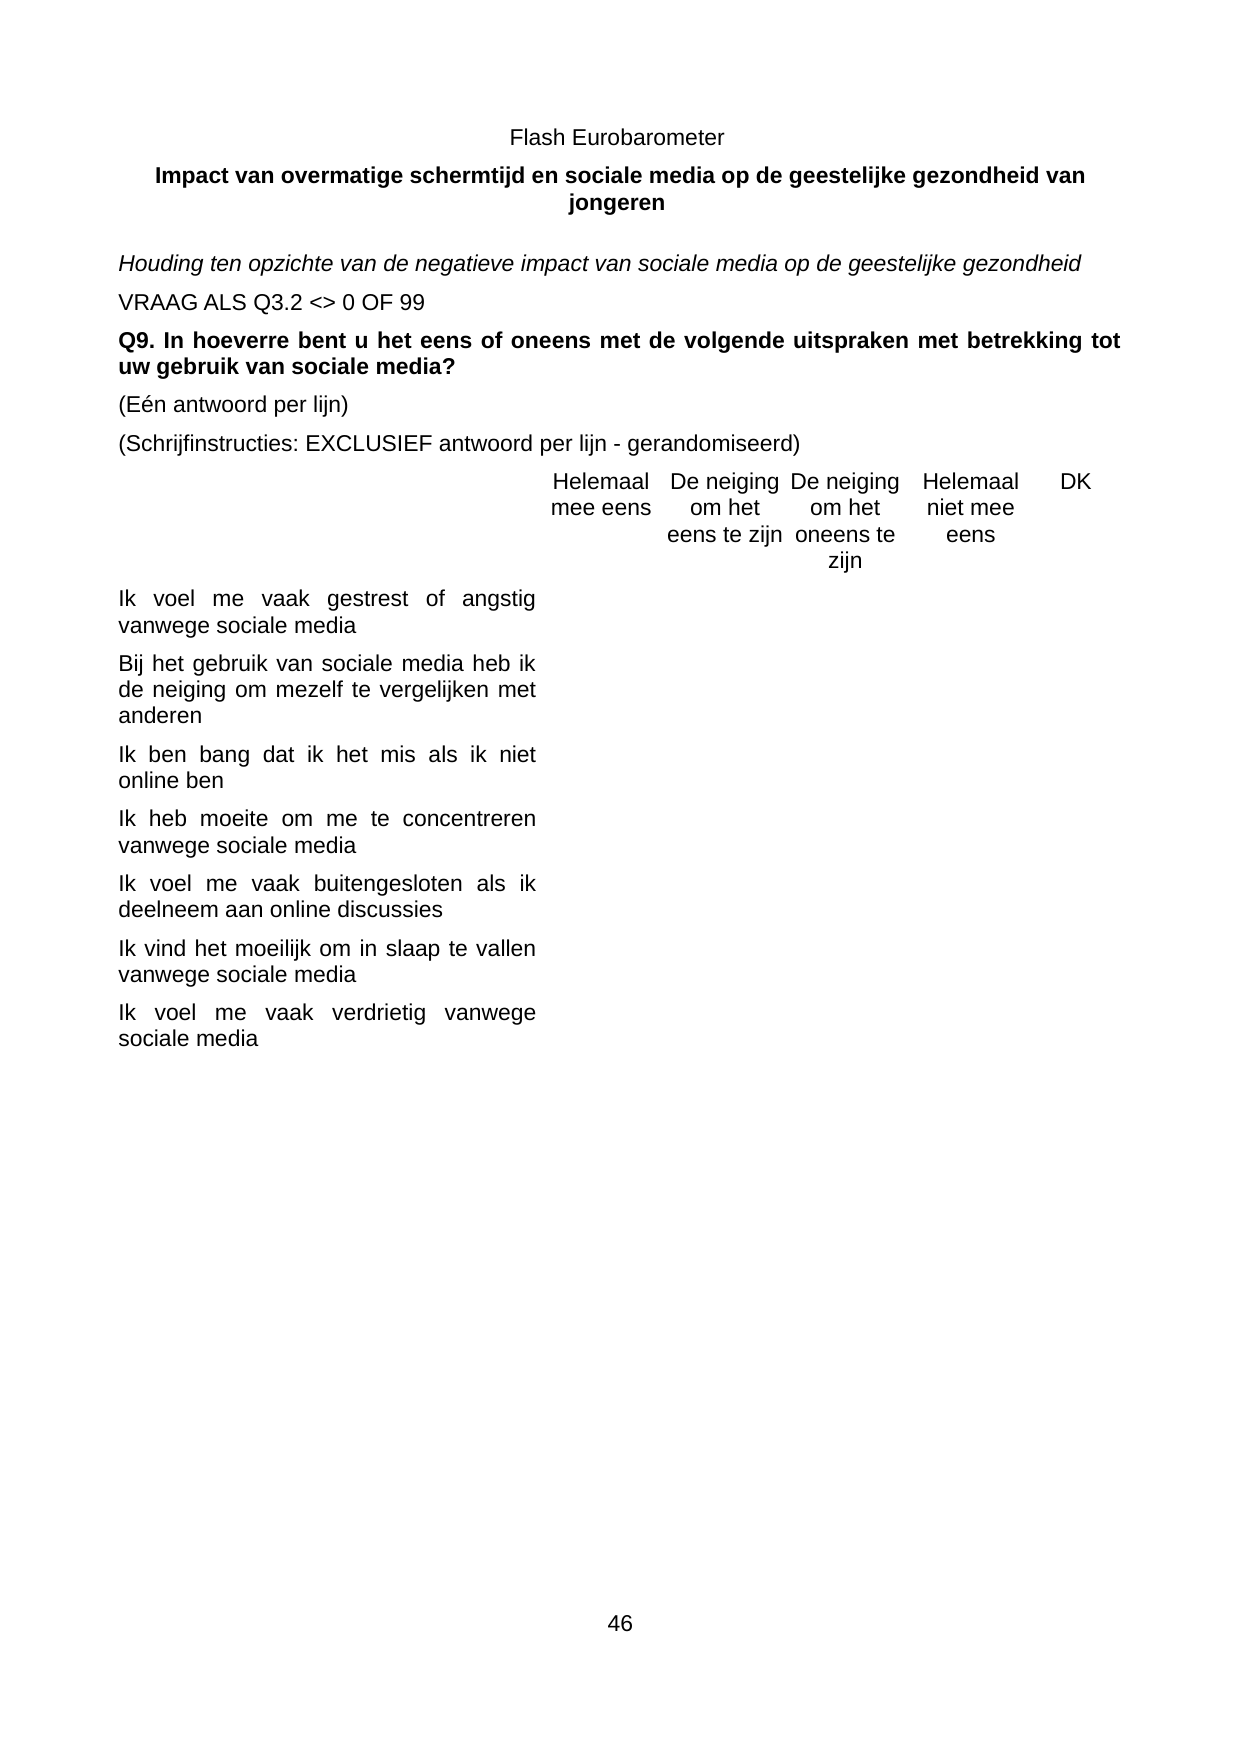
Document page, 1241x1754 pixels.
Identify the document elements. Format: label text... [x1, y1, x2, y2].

table_cell [665, 579, 784, 644]
table_cell [665, 735, 784, 799]
table_cell Ik voel me vaak buitengesloten als ik deelneem aan online discussies [118, 864, 536, 928]
table_cell [536, 993, 665, 1058]
table_header Helemaal mee eens [536, 462, 665, 579]
table_cell [784, 579, 906, 644]
table_header DK [1036, 462, 1122, 579]
table_cell [784, 735, 906, 799]
table_cell [536, 864, 665, 928]
table_cell [665, 799, 784, 864]
table_cell [906, 929, 1036, 993]
table_cell [784, 993, 906, 1058]
text Houding ten opzichte van de negatieve impact van sociale media op de geestelijke gezondheid [118, 250, 1122, 277]
table_cell [1036, 799, 1122, 864]
table_cell [665, 929, 784, 993]
table_cell [665, 864, 784, 928]
table_cell [906, 579, 1036, 644]
table_cell [784, 864, 906, 928]
table_cell [906, 993, 1036, 1058]
table_cell Ik voel me vaak gestrest of angstig vanwege sociale media [118, 579, 536, 644]
table_cell [536, 799, 665, 864]
text (Schrijfinstructies: EXCLUSIEF antwoord per lijn - gerandomiseerd) [118, 430, 1122, 456]
table_cell [536, 644, 665, 735]
table_cell [906, 864, 1036, 928]
table_cell Bij het gebruik van sociale media heb ik de neiging om mezelf te vergelijken met anderen [118, 644, 536, 735]
text (Eén antwoord per lijn) [118, 391, 1122, 418]
table_cell [906, 799, 1036, 864]
table_header De neiging om het eens te zijn [665, 462, 784, 579]
table_cell [1036, 735, 1122, 799]
table_cell [1036, 993, 1122, 1058]
table_cell [784, 799, 906, 864]
table_cell [784, 644, 906, 735]
table_header Helemaal niet mee eens [906, 462, 1036, 579]
text VRAAG ALS Q3.2 <> 0 OF 99 [118, 289, 1122, 315]
table_cell [536, 579, 665, 644]
text Q9. In hoeverre bent u het eens of oneens met de volgende uitspraken met betrekking tot uw gebruik van sociale media? [118, 327, 1122, 379]
table_cell [1036, 929, 1122, 993]
table_cell [1036, 644, 1122, 735]
table_cell [784, 929, 906, 993]
table_cell [536, 735, 665, 799]
table_cell [1036, 579, 1122, 644]
table_cell [665, 644, 784, 735]
table_cell [906, 735, 1036, 799]
table_cell [536, 929, 665, 993]
table_cell [906, 644, 1036, 735]
table_cell Ik ben bang dat ik het mis als ik niet online ben [118, 735, 536, 799]
table_header De neiging om het oneens te zijn [784, 462, 906, 579]
table_header [118, 462, 536, 579]
table_cell Ik heb moeite om me te concentreren vanwege sociale media [118, 799, 536, 864]
table_cell Ik voel me vaak verdrietig vanwege sociale media [118, 993, 536, 1058]
table_cell Ik vind het moeilijk om in slaap te vallen vanwege sociale media [118, 929, 536, 993]
table_cell [1036, 864, 1122, 928]
table_cell [665, 993, 784, 1058]
